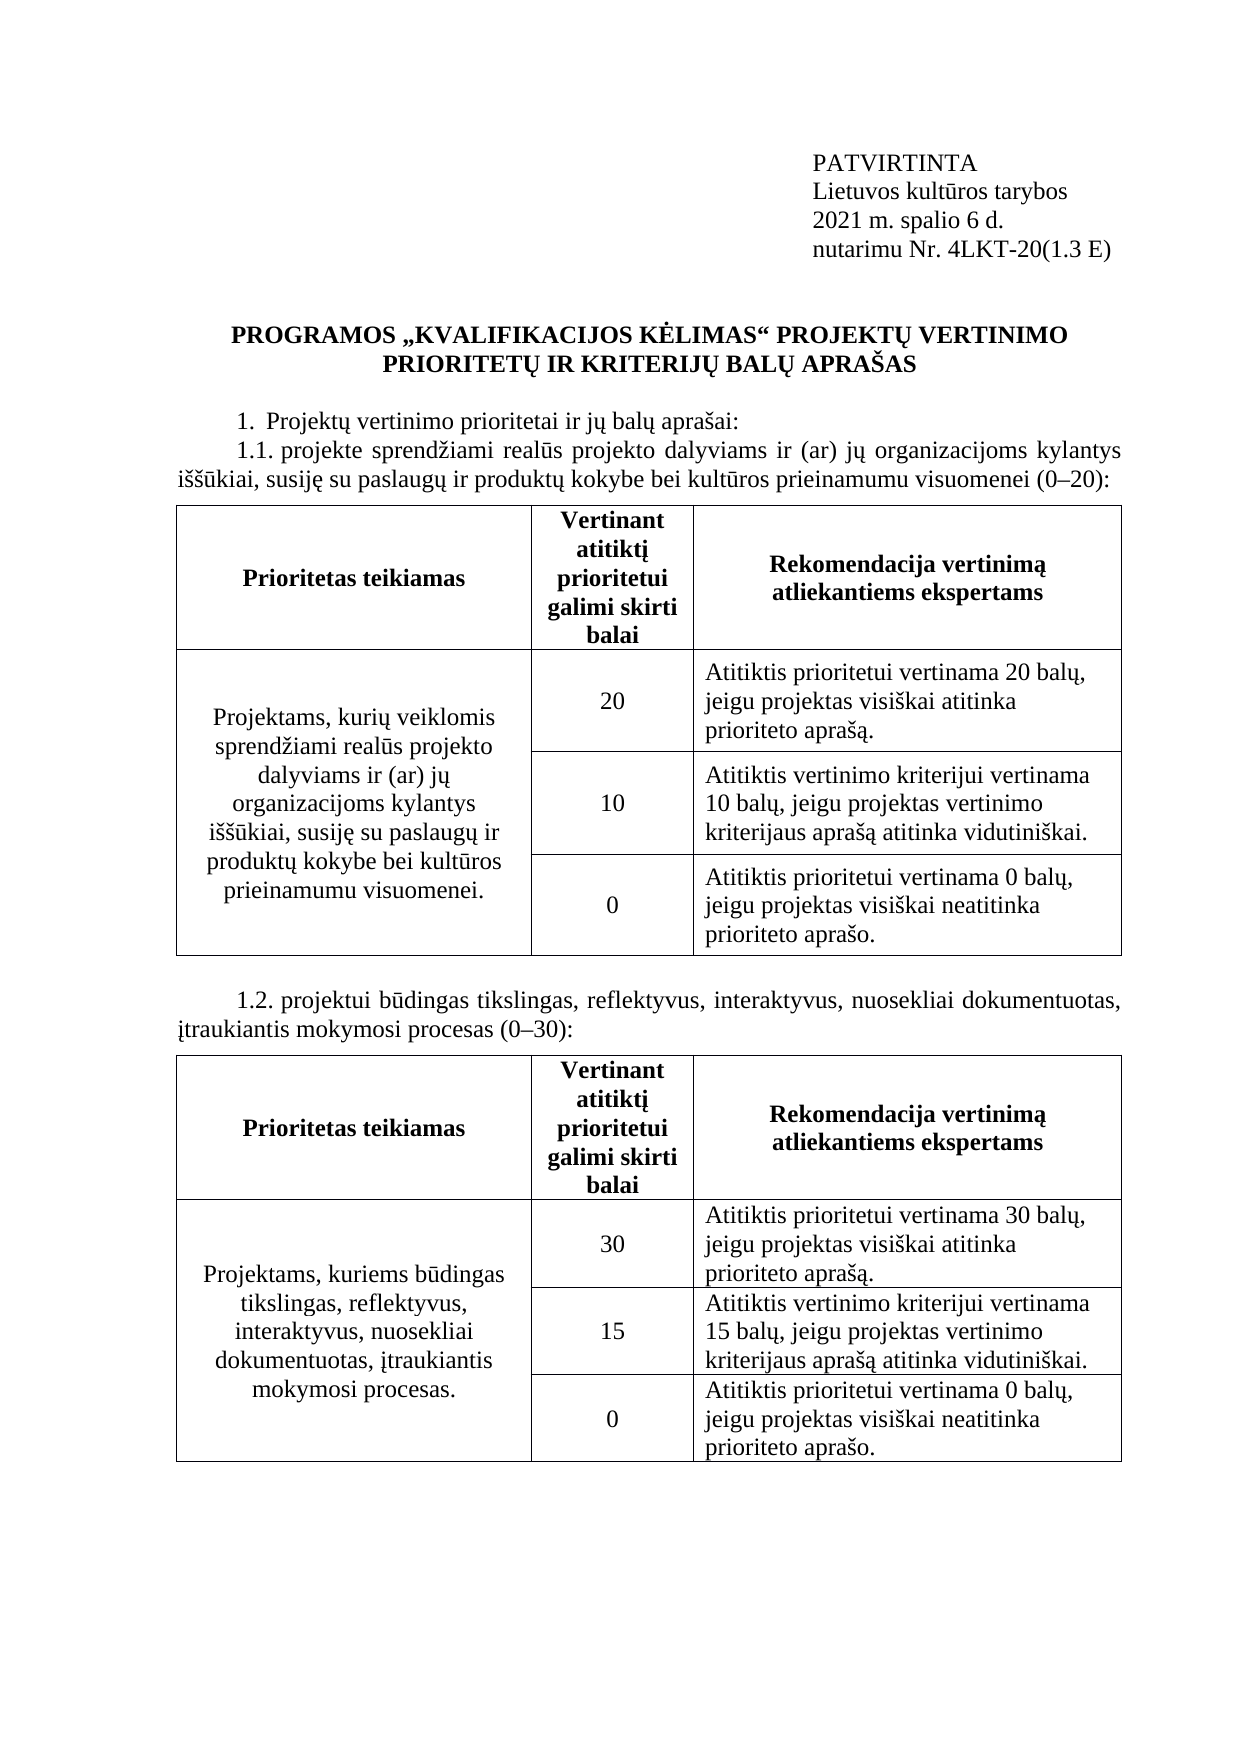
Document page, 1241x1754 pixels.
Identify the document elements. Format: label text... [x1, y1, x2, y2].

table_cell Atitiktis vertinimo kriterijui vertinama 15 balų, jeigu projektas vertinimo kriterijaus aprašą atitinka vidutiniškai. [694, 1288, 1121, 1374]
table_cell 15 [532, 1288, 693, 1374]
table_cell Projektams, kurių veiklomis sprendžiami realūs projekto dalyviams ir (ar) jų organizacijoms kylantys iššūkiai, susiję su paslaugų ir produktų kokybe bei kultūros prieinamumu visuomenei. [177, 650, 531, 955]
table_header Rekomendacija vertinimą atliekantiems ekspertams [694, 1056, 1121, 1199]
table_cell 30 [532, 1200, 693, 1287]
text 1.2. projektui būdingas tikslingas, reflektyvus, interaktyvus, nuosekliai dokumentuotas, įtraukiantis mokymosi procesas (0–30): [177, 985, 1122, 1042]
table_cell Atitiktis prioritetui vertinama 20 balų, jeigu projektas visiškai atitinka prioriteto aprašą. [694, 650, 1121, 751]
text 1.1. projekte sprendžiami realūs projekto dalyviams ir (ar) jų organizacijoms kylantys iššūkiai, susiję su paslaugų ir produktų kokybe bei kultūros prieinamumu visuomenei (0–20): [177, 435, 1122, 493]
text nutarimu Nr. 4LKT-20(1.3 E) [812, 234, 1122, 263]
table_cell Atitiktis prioritetui vertinama 0 balų, jeigu projektas visiškai neatitinka prioriteto aprašo. [694, 855, 1121, 955]
table_cell 20 [532, 650, 693, 751]
table_cell Projektams, kuriems būdingas tikslingas, reflektyvus, interaktyvus, nuosekliai dokumentuotas, įtraukiantis mokymosi procesas. [177, 1200, 531, 1461]
text PATVIRTINTA [812, 148, 1122, 176]
table_cell 0 [532, 855, 693, 955]
table_header Rekomendacija vertinimą atliekantiems ekspertams [694, 506, 1121, 649]
text 2021 m. spalio 6 d. [812, 205, 1122, 234]
table_header Prioritetas teikiamas [177, 1056, 531, 1199]
table_cell Atitiktis prioritetui vertinama 0 balų, jeigu projektas visiškai neatitinka prioriteto aprašo. [694, 1375, 1121, 1461]
table_header Prioritetas teikiamas [177, 506, 531, 649]
table_cell 10 [532, 752, 693, 854]
text 1. Projektų vertinimo prioritetai ir jų balų aprašai: [177, 406, 1122, 435]
table_cell Atitiktis prioritetui vertinama 30 balų, jeigu projektas visiškai atitinka prioriteto aprašą. [694, 1200, 1121, 1287]
table_cell Atitiktis vertinimo kriterijui vertinama 10 balų, jeigu projektas vertinimo kriterijaus aprašą atitinka vidutiniškai. [694, 752, 1121, 854]
table_header Vertinant atitiktį prioritetui galimi skirti balai [532, 1056, 693, 1199]
text Lietuvos kultūros tarybos [812, 176, 1122, 205]
text PROGRAMOS „KVALIFIKACIJOS KĖLIMAS“ PROJEKTŲ VERTINIMO PRIORITETŲ IR KRITERIJŲ BALŲ APRAŠAS [177, 320, 1122, 378]
table_header Vertinant atitiktį prioritetui galimi skirti balai [532, 506, 693, 649]
table_cell 0 [532, 1375, 693, 1461]
